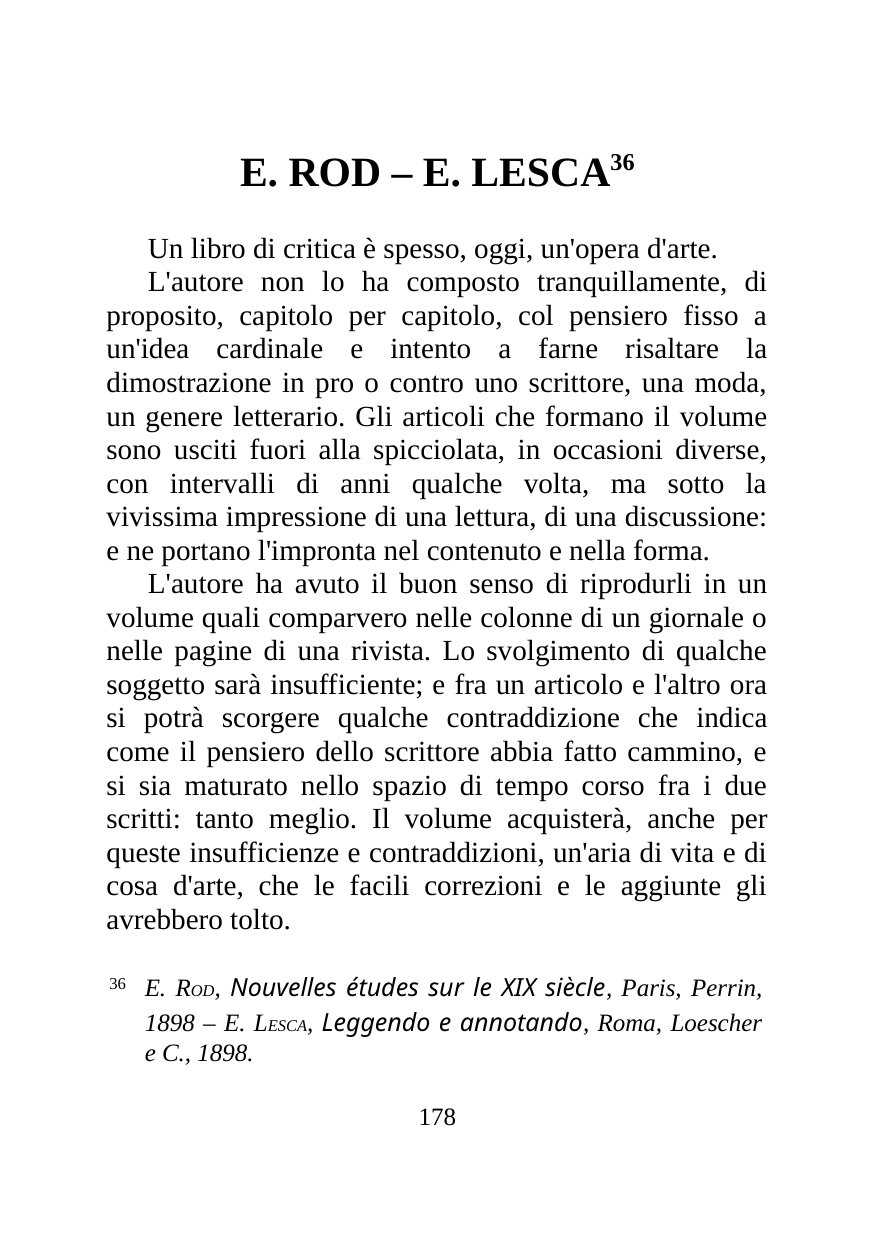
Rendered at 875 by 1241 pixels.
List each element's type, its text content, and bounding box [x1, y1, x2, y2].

text Un libro di critica è spesso, oggi, un'opera d'arte. [106, 231, 768, 264]
text L'autore ha avuto il buon senso di riprodurli in un volume quali comparvero nelle colonne di un giornale o nelle pagine di una rivista. Lo svolgimento di qualche soggetto sarà insufficiente; e fra un articolo e l'altro ora si potrà scorgere qualche contraddizione che indica come il pensiero dello scrittore abbia fatto cammino, e si sia maturato nello spazio di tempo corso fra i due scritti: tanto meglio. Il volume acquisterà, anche per queste insufficienze e contraddizioni, un'aria di vita e di cosa d'arte, che le facili correzioni e le aggiunte gli avrebbero tolto. [106, 566, 768, 935]
text E. Rod, Nouvelles études sur le XIX siècle, Paris, Perrin, 1898 – E. Lesca, Leggendo e annotando, Roma, Loescher e C., 1898. [106, 967, 768, 1070]
text L'autore non lo ha composto tranquillamente, di proposito, capitolo per capitolo, col pensiero fisso a un'idea cardinale e intento a farne risaltare la dimostrazione in pro o contro uno scrittore, una moda, un genere letterario. Gli articoli che formano il volume sono usciti fuori alla spicciolata, in occasioni diverse, con intervalli di anni qualche volta, ma sotto la vivissima impressione di una lettura, di una discussione: e ne portano l'impronta nel contenuto e nella forma. [106, 264, 768, 566]
subtitle E. ROD – E. LESCA [106, 148, 768, 196]
